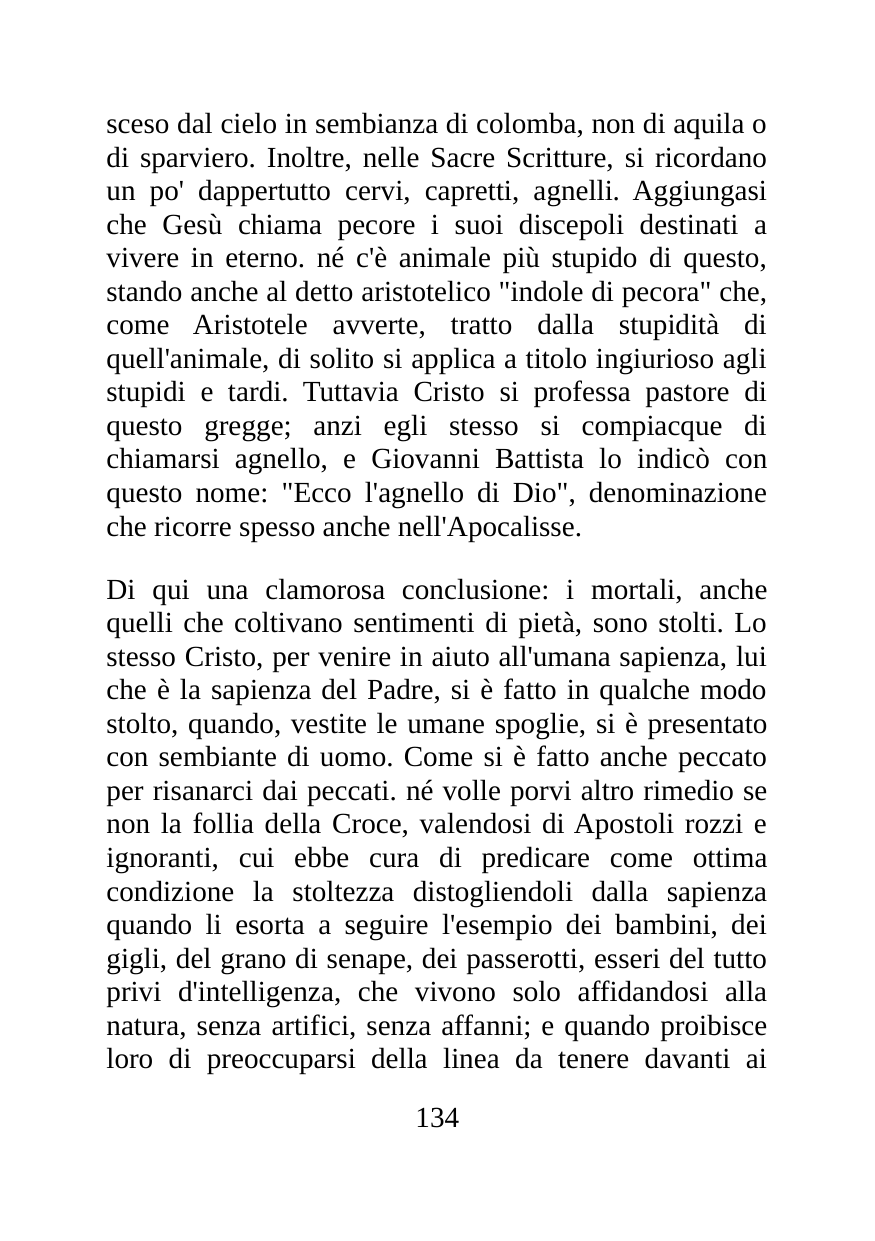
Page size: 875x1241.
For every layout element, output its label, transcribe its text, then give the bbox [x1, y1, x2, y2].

text Di qui una clamorosa conclusione: i mortali, anche quelli che coltivano sentimenti di pietà, sono stolti. Lo stesso Cristo, per venire in aiuto all'umana sapienza, lui che è la sapienza del Padre, si è fatto in qualche modo stolto, quando, vestite le umane spoglie, si è presentato con sembiante di uomo. Come si è fatto anche peccato per risanarci dai peccati. né volle porvi altro rimedio se non la follia della Croce, valendosi di Apostoli rozzi e ignoranti, cui ebbe cura di predicare come ottima condizione la stoltezza distogliendoli dalla sapienza quando li esorta a seguire l'esempio dei bambini, dei gigli, del grano di senape, dei passerotti, esseri del tutto privi d'intelligenza, che vivono solo affidandosi alla natura, senza artifici, senza affanni; e quando proibisce loro di preoccuparsi della linea da tenere davanti ai [106, 572, 768, 1075]
text sceso dal cielo in sembianza di colomba, non di aquila o di sparviero. Inoltre, nelle Sacre Scritture, si ricordano un po' dappertutto cervi, capretti, agnelli. Aggiungasi che Gesù chiama pecore i suoi discepoli destinati a vivere in eterno. né c'è animale più stupido di questo, stando anche al detto aristotelico "indole di pecora" che, come Aristotele avverte, tratto dalla stupidità di quell'animale, di solito si applica a titolo ingiurioso agli stupidi e tardi. Tuttavia Cristo si professa pastore di questo gregge; anzi egli stesso si compiacque di chiamarsi agnello, e Giovanni Battista lo indicò con questo nome: "Ecco l'agnello di Dio", denominazione che ricorre spesso anche nell'Apocalisse. [106, 106, 768, 542]
